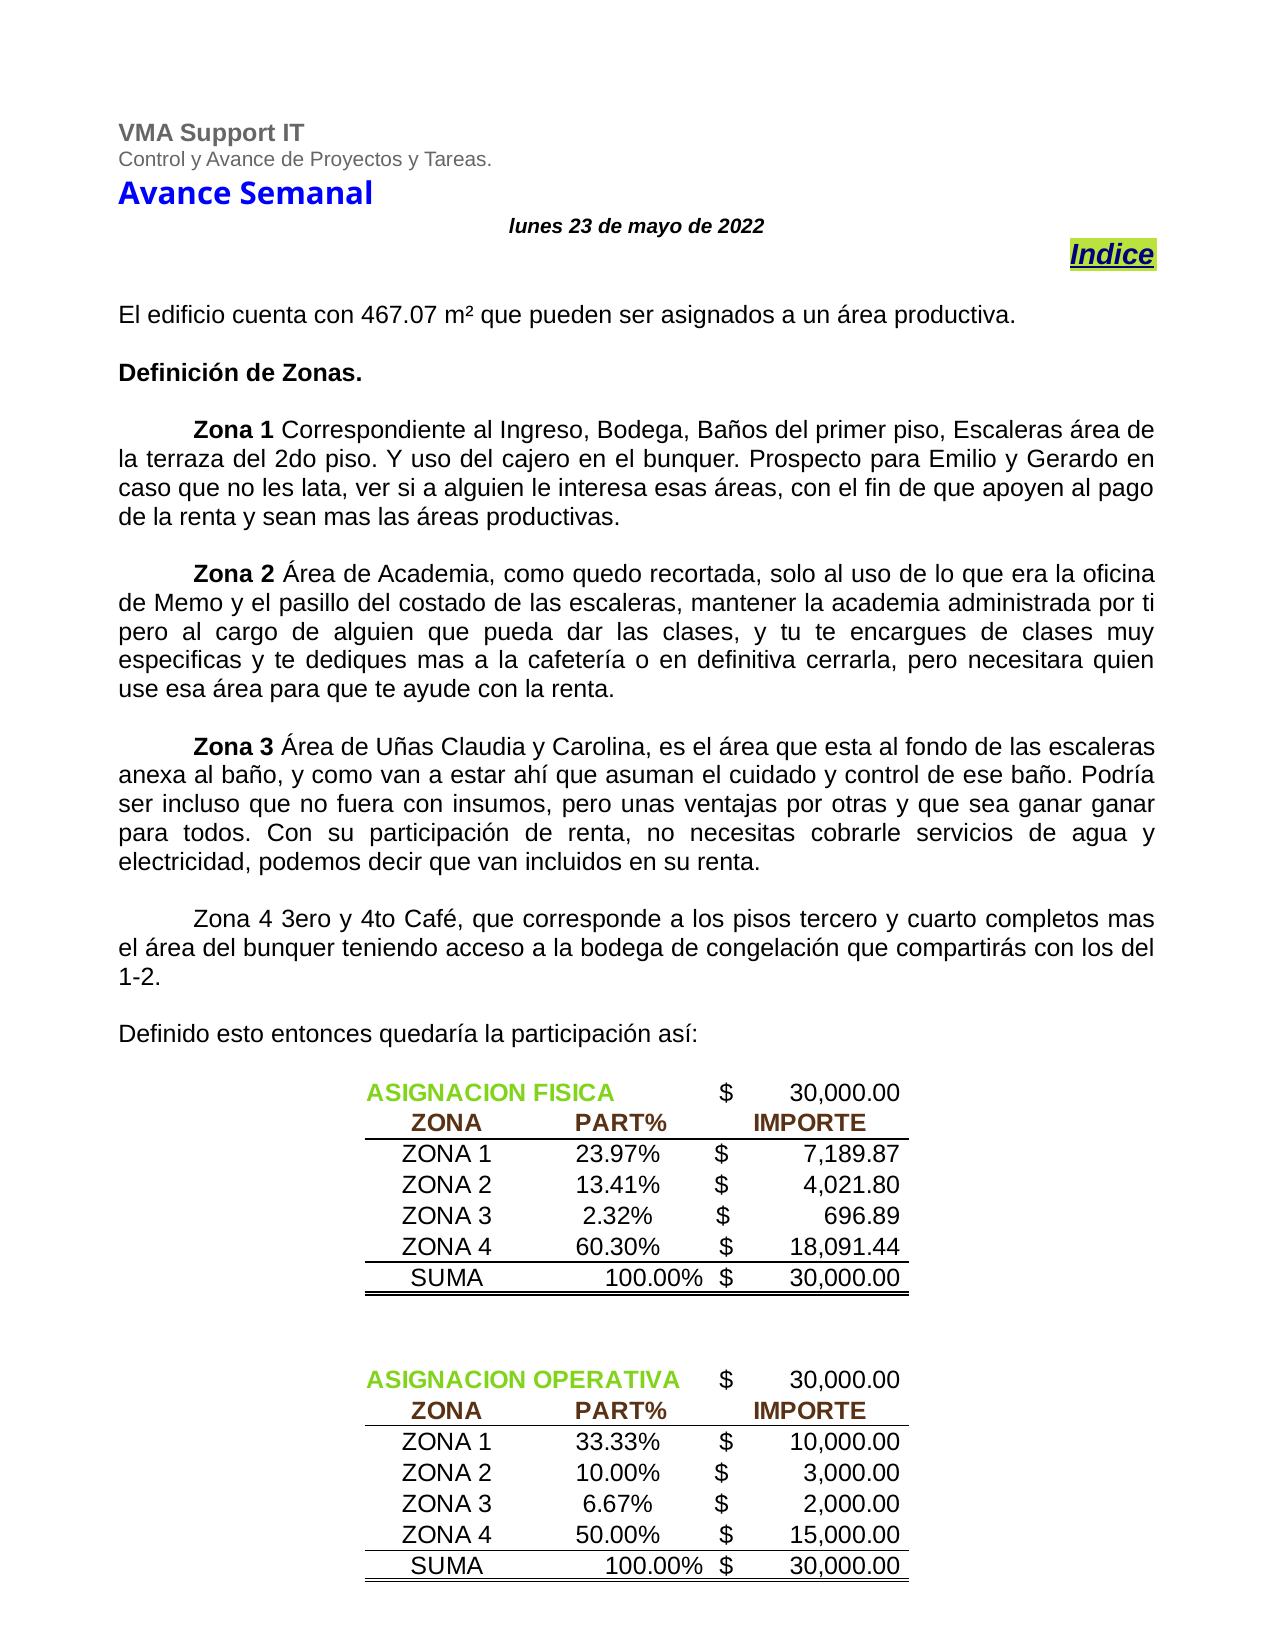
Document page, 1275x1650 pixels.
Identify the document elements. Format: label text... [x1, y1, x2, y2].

text Zona 4 3ero y 4to Café, que corresponde a los pisos tercero y cuarto completos mas el área del bunquer teniendo acceso a la bodega de congelación que compartirás con los del 1-2. [118, 904, 1157, 990]
text Definido esto entonces quedaría la participación así: [118, 1019, 1157, 1048]
text Zona 1 Correspondiente al Ingreso, Bodega, Baños del primer piso, Escaleras área de la terraza del 2do piso. Y uso del cajero en el bunquer. Prospecto para Emilio y Gerardo en caso que no les lata, ver si a alguien le interesa esas áreas, con el fin de que apoyen al pago de la renta y sean mas las áreas productivas. [118, 415, 1157, 530]
text Definición de Zonas. [118, 358, 1157, 387]
text Zona 3 Área de Uñas Claudia y Carolina, es el área que esta al fondo de las escaleras anexa al baño, y como van a estar ahí que asuman el cuidado y control de ese baño. Podría ser incluso que no fuera con insumos, pero unas ventajas por otras y que sea ganar ganar para todos. Con su participación de renta, no necesitas cobrarle servicios de agua y electricidad, podemos decir que van incluidos en su renta. [118, 732, 1157, 875]
text Zona 2 Área de Academia, como quedo recortada, solo al uso de lo que era la oficina de Memo y el pasillo del costado de las escaleras, mantener la academia administrada por ti pero al cargo de alguien que pueda dar las clases, y tu te encargues de clases muy especificas y te dediques mas a la cafetería o en definitiva cerrarla, pero necesitara quien use esa área para que te ayude con la renta. [118, 559, 1157, 703]
text El edificio cuenta con 467.07 m² que pueden ser asignados a un área productiva. [118, 300, 1157, 329]
